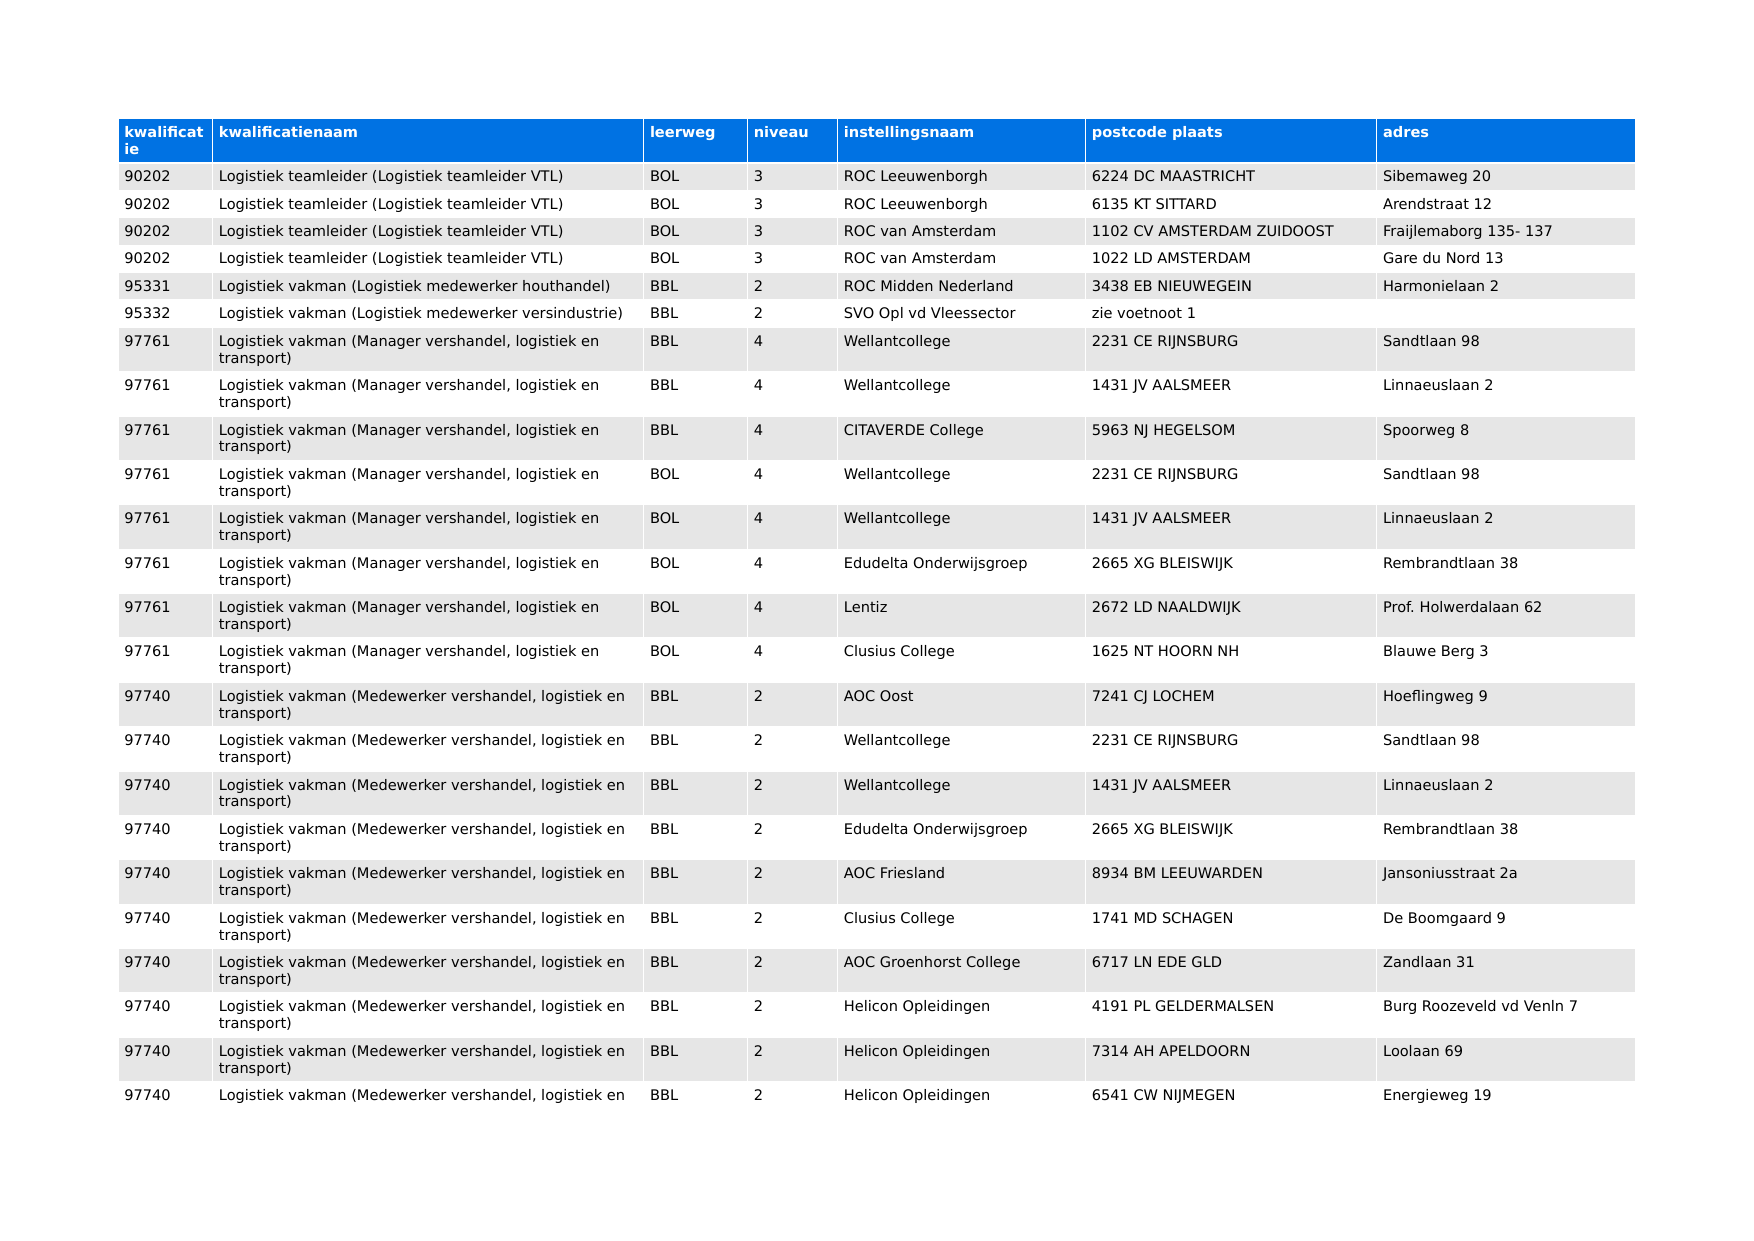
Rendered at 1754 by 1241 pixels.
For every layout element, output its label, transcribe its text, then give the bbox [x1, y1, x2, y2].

table_cell 2665 XG BLEISWIJK [1086, 816, 1376, 859]
table_cell Sandtlaan 98 [1377, 727, 1635, 771]
table_cell ROC van Amsterdam [838, 246, 1085, 272]
table_cell 97761 [119, 417, 212, 460]
table_cell ROC Leeuwenborgh [838, 164, 1085, 190]
table_cell 4 [748, 505, 837, 549]
table_cell 2 [748, 683, 837, 726]
table_cell 97740 [119, 994, 212, 1037]
table_cell 8934 BM LEEUWARDEN [1086, 860, 1376, 904]
table_cell 97740 [119, 1038, 212, 1081]
table_cell BOL [644, 191, 747, 217]
table_cell Spoorweg 8 [1377, 417, 1635, 460]
table_cell Rembrandtlaan 38 [1377, 550, 1635, 593]
table_cell 5963 NJ HEGELSOM [1086, 417, 1376, 460]
table_cell Logistiek teamleider (Logistiek teamleider VTL) [213, 246, 643, 272]
table_cell Gare du Nord 13 [1377, 246, 1635, 272]
table_cell Linnaeuslaan 2 [1377, 772, 1635, 815]
table_cell Logistiek vakman (Manager vershandel, logistiek en transport) [213, 505, 643, 549]
table_header instellingsnaam [838, 119, 1085, 162]
table_cell 2 [748, 1082, 837, 1109]
table_cell 2 [748, 301, 837, 327]
table_cell Logistiek vakman (Medewerker vershandel, logistiek en transport) [213, 683, 643, 726]
table_cell 97740 [119, 949, 212, 992]
table_cell 4 [748, 639, 837, 682]
table_cell BBL [644, 905, 747, 948]
table_cell 97761 [119, 639, 212, 682]
table_cell 97761 [119, 372, 212, 416]
table_cell 97761 [119, 328, 212, 371]
table_cell 6224 DC MAASTRICHT [1086, 164, 1376, 190]
table_cell 97740 [119, 683, 212, 726]
table_cell 2 [748, 994, 837, 1037]
table_cell Burg Roozeveld vd Venln 7 [1377, 994, 1635, 1037]
table_cell BBL [644, 949, 747, 992]
table_cell Prof. Holwerdalaan 62 [1377, 594, 1635, 637]
table_cell Energieweg 19 [1377, 1082, 1635, 1109]
table_cell BBL [644, 683, 747, 726]
table_cell Wellantcollege [838, 372, 1085, 416]
table_cell Fraijlemaborg 135- 137 [1377, 218, 1635, 245]
table_cell 1102 CV AMSTERDAM ZUIDOOST [1086, 218, 1376, 245]
table_cell Logistiek vakman (Manager vershandel, logistiek en transport) [213, 461, 643, 504]
table_cell BBL [644, 273, 747, 299]
table_header leerweg [644, 119, 747, 162]
table_cell 97740 [119, 1082, 212, 1109]
table_cell 7314 AH APELDOORN [1086, 1038, 1376, 1081]
table_cell Helicon Opleidingen [838, 1082, 1085, 1109]
table_header postcode plaats [1086, 119, 1376, 162]
table_cell BBL [644, 816, 747, 859]
table_cell Helicon Opleidingen [838, 1038, 1085, 1081]
table_cell Jansoniusstraat 2a [1377, 860, 1635, 904]
table_cell Logistiek vakman (Medewerker vershandel, logistiek en [213, 1082, 643, 1109]
table_header kwalificatie [119, 119, 212, 162]
table_cell Logistiek vakman (Logistiek medewerker versindustrie) [213, 301, 643, 327]
table_cell 95332 [119, 301, 212, 327]
table_cell 4191 PL GELDERMALSEN [1086, 994, 1376, 1037]
table_cell 97761 [119, 550, 212, 593]
table_cell 2 [748, 727, 837, 771]
table_cell ROC Leeuwenborgh [838, 191, 1085, 217]
table_cell BBL [644, 727, 747, 771]
table_cell 90202 [119, 191, 212, 217]
table_cell BOL [644, 505, 747, 549]
table_cell 2 [748, 905, 837, 948]
table_cell 2672 LD NAALDWIJK [1086, 594, 1376, 637]
table_cell 2231 CE RIJNSBURG [1086, 727, 1376, 771]
table_cell 2 [748, 949, 837, 992]
table_cell 4 [748, 594, 837, 637]
table_cell 2231 CE RIJNSBURG [1086, 461, 1376, 504]
table_cell 6717 LN EDE GLD [1086, 949, 1376, 992]
table_cell Hoeflingweg 9 [1377, 683, 1635, 726]
table_cell BBL [644, 328, 747, 371]
table_cell BOL [644, 164, 747, 190]
table_cell BBL [644, 372, 747, 416]
table_cell Logistiek vakman (Manager vershandel, logistiek en transport) [213, 594, 643, 637]
table_cell 2665 XG BLEISWIJK [1086, 550, 1376, 593]
table_cell Wellantcollege [838, 727, 1085, 771]
table_cell 97761 [119, 461, 212, 504]
table_cell Logistiek vakman (Medewerker vershandel, logistiek en transport) [213, 727, 643, 771]
table_cell 90202 [119, 218, 212, 245]
table_cell 3 [748, 246, 837, 272]
table_cell Logistiek vakman (Manager vershandel, logistiek en transport) [213, 372, 643, 416]
table_cell 95331 [119, 273, 212, 299]
table_cell 97740 [119, 905, 212, 948]
table_cell 3 [748, 164, 837, 190]
table_cell 97740 [119, 816, 212, 859]
table_cell Wellantcollege [838, 772, 1085, 815]
table_cell 2 [748, 1038, 837, 1081]
table_cell Zandlaan 31 [1377, 949, 1635, 992]
table_cell BBL [644, 772, 747, 815]
table_cell Logistiek vakman (Manager vershandel, logistiek en transport) [213, 550, 643, 593]
table_cell BOL [644, 246, 747, 272]
table_cell 4 [748, 328, 837, 371]
table_cell BBL [644, 1038, 747, 1081]
table_cell Clusius College [838, 639, 1085, 682]
table_cell 2 [748, 772, 837, 815]
table_cell BBL [644, 1082, 747, 1109]
table_cell Logistiek vakman (Medewerker vershandel, logistiek en transport) [213, 772, 643, 815]
table_cell BBL [644, 994, 747, 1037]
table_cell BOL [644, 461, 747, 504]
table_cell Logistiek vakman (Medewerker vershandel, logistiek en transport) [213, 816, 643, 859]
table_cell ROC Midden Nederland [838, 273, 1085, 299]
table_cell Loolaan 69 [1377, 1038, 1635, 1081]
table_cell Sandtlaan 98 [1377, 328, 1635, 371]
table_cell BOL [644, 639, 747, 682]
table_cell BOL [644, 218, 747, 245]
table_cell 97740 [119, 727, 212, 771]
table_cell zie voetnoot 1 [1086, 301, 1376, 327]
table_cell 2 [748, 273, 837, 299]
table_cell Logistiek teamleider (Logistiek teamleider VTL) [213, 218, 643, 245]
table_cell Logistiek vakman (Manager vershandel, logistiek en transport) [213, 639, 643, 682]
table_cell Rembrandtlaan 38 [1377, 816, 1635, 859]
table_cell Edudelta Onderwijsgroep [838, 816, 1085, 859]
table_cell ROC van Amsterdam [838, 218, 1085, 245]
table_cell Logistiek vakman (Medewerker vershandel, logistiek en transport) [213, 994, 643, 1037]
table_cell Logistiek vakman (Logistiek medewerker houthandel) [213, 273, 643, 299]
table_cell Arendstraat 12 [1377, 191, 1635, 217]
table_cell 3 [748, 218, 837, 245]
table_cell 97761 [119, 505, 212, 549]
table_cell 3 [748, 191, 837, 217]
table_cell 1431 JV AALSMEER [1086, 505, 1376, 549]
table_cell 1431 JV AALSMEER [1086, 372, 1376, 416]
table_cell 4 [748, 417, 837, 460]
table_cell De Boomgaard 9 [1377, 905, 1635, 948]
table_cell BBL [644, 417, 747, 460]
table_cell BOL [644, 594, 747, 637]
table_cell CITAVERDE College [838, 417, 1085, 460]
table_cell Logistiek teamleider (Logistiek teamleider VTL) [213, 164, 643, 190]
table_cell 90202 [119, 246, 212, 272]
table_cell SVO Opl vd Vleessector [838, 301, 1085, 327]
table_cell BOL [644, 550, 747, 593]
table_cell 3438 EB NIEUWEGEIN [1086, 273, 1376, 299]
table_cell Sibemaweg 20 [1377, 164, 1635, 190]
table_cell 2231 CE RIJNSBURG [1086, 328, 1376, 371]
table_cell 97740 [119, 860, 212, 904]
table_cell Logistiek teamleider (Logistiek teamleider VTL) [213, 191, 643, 217]
table_cell Wellantcollege [838, 505, 1085, 549]
table_cell BBL [644, 301, 747, 327]
table_cell 2 [748, 860, 837, 904]
table_cell 4 [748, 550, 837, 593]
table_cell Wellantcollege [838, 461, 1085, 504]
table_cell Helicon Opleidingen [838, 994, 1085, 1037]
table_cell Edudelta Onderwijsgroep [838, 550, 1085, 593]
table_cell Logistiek vakman (Manager vershandel, logistiek en transport) [213, 417, 643, 460]
table_cell Wellantcollege [838, 328, 1085, 371]
table_cell 1022 LD AMSTERDAM [1086, 246, 1376, 272]
table_cell 7241 CJ LOCHEM [1086, 683, 1376, 726]
table_cell 6541 CW NIJMEGEN [1086, 1082, 1376, 1109]
table_cell Lentiz [838, 594, 1085, 637]
table_cell AOC Groenhorst College [838, 949, 1085, 992]
table_cell Logistiek vakman (Medewerker vershandel, logistiek en transport) [213, 1038, 643, 1081]
table_cell 1741 MD SCHAGEN [1086, 905, 1376, 948]
table_cell 4 [748, 372, 837, 416]
table_cell 4 [748, 461, 837, 504]
table_cell Logistiek vakman (Manager vershandel, logistiek en transport) [213, 328, 643, 371]
table_cell Linnaeuslaan 2 [1377, 372, 1635, 416]
table_cell Linnaeuslaan 2 [1377, 505, 1635, 549]
table_cell AOC Oost [838, 683, 1085, 726]
table_cell 1431 JV AALSMEER [1086, 772, 1376, 815]
table_cell Harmonielaan 2 [1377, 273, 1635, 299]
table_cell BBL [644, 860, 747, 904]
table_cell 97740 [119, 772, 212, 815]
table_cell 1625 NT HOORN NH [1086, 639, 1376, 682]
table_cell [1377, 301, 1635, 327]
table_cell Logistiek vakman (Medewerker vershandel, logistiek en transport) [213, 860, 643, 904]
table_cell Sandtlaan 98 [1377, 461, 1635, 504]
table_cell 2 [748, 816, 837, 859]
table_header kwalificatienaam [213, 119, 643, 162]
table_cell Blauwe Berg 3 [1377, 639, 1635, 682]
table_cell 6135 KT SITTARD [1086, 191, 1376, 217]
table_cell Logistiek vakman (Medewerker vershandel, logistiek en transport) [213, 905, 643, 948]
table_cell AOC Friesland [838, 860, 1085, 904]
table_cell 97761 [119, 594, 212, 637]
table_cell 90202 [119, 164, 212, 190]
table_header niveau [748, 119, 837, 162]
table_cell Logistiek vakman (Medewerker vershandel, logistiek en transport) [213, 949, 643, 992]
table_header adres [1377, 119, 1635, 162]
table_cell Clusius College [838, 905, 1085, 948]
